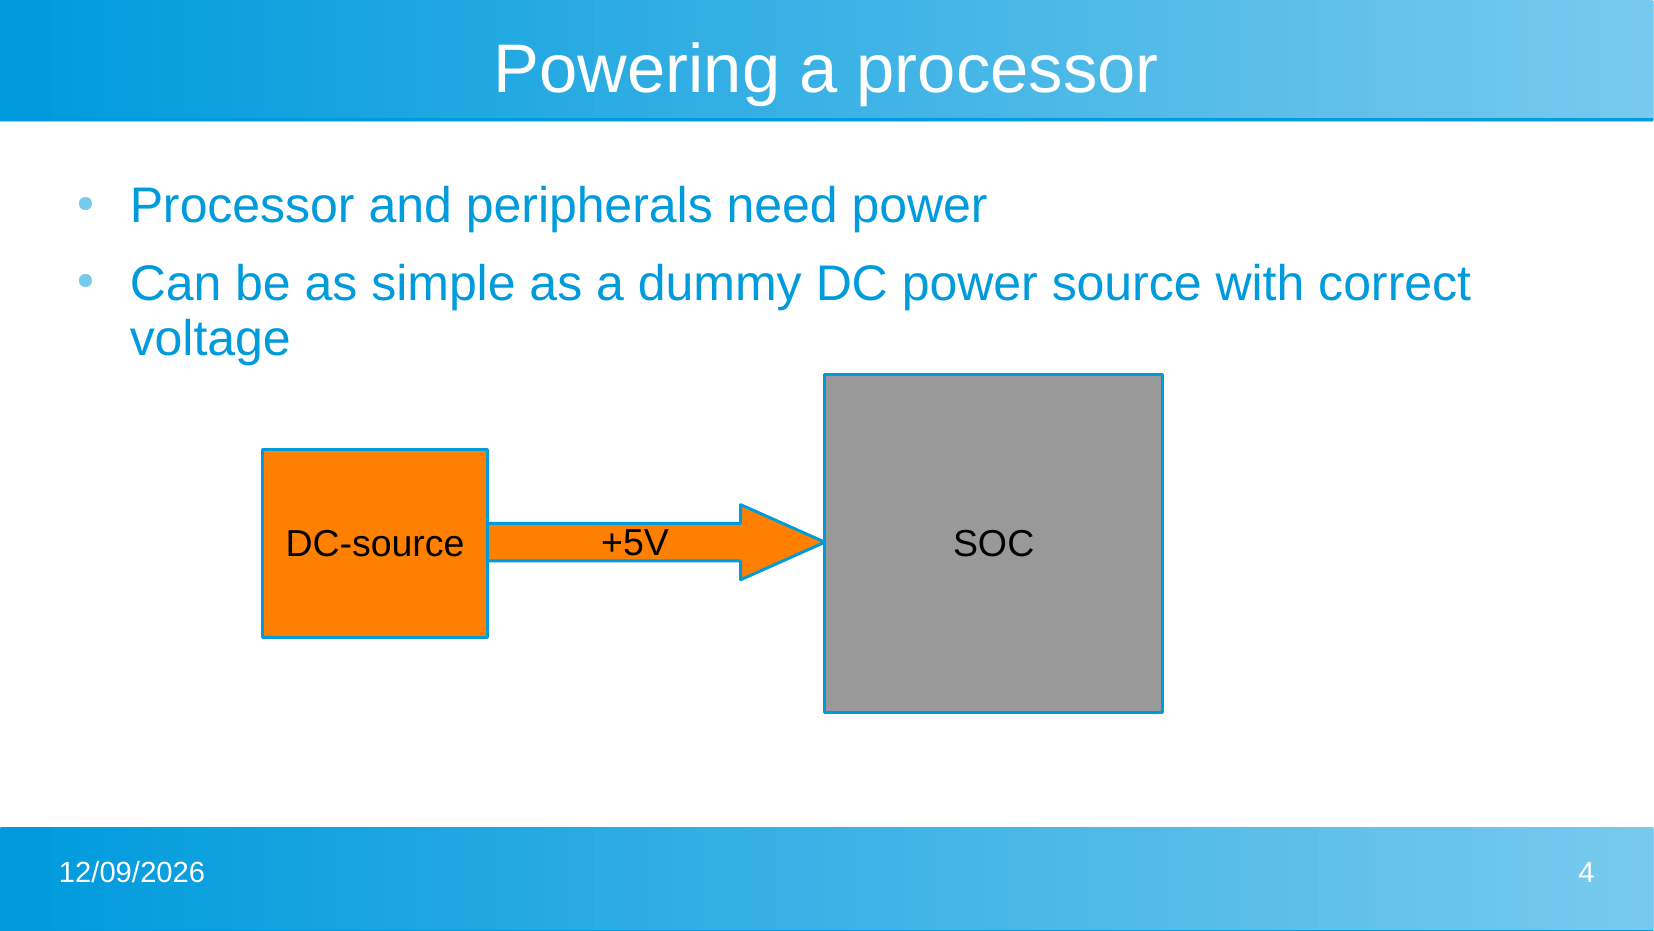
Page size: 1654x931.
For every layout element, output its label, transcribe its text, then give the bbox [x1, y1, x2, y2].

text_box SOC [824, 374, 1163, 713]
text_box DC-source [262, 449, 488, 638]
text_box +5V [487, 504, 825, 580]
title Powering a processor [58, 0, 1595, 146]
list Processor and peripherals need power Can be as simple as a dummy DC power source with correct voltage [58, 177, 1595, 768]
